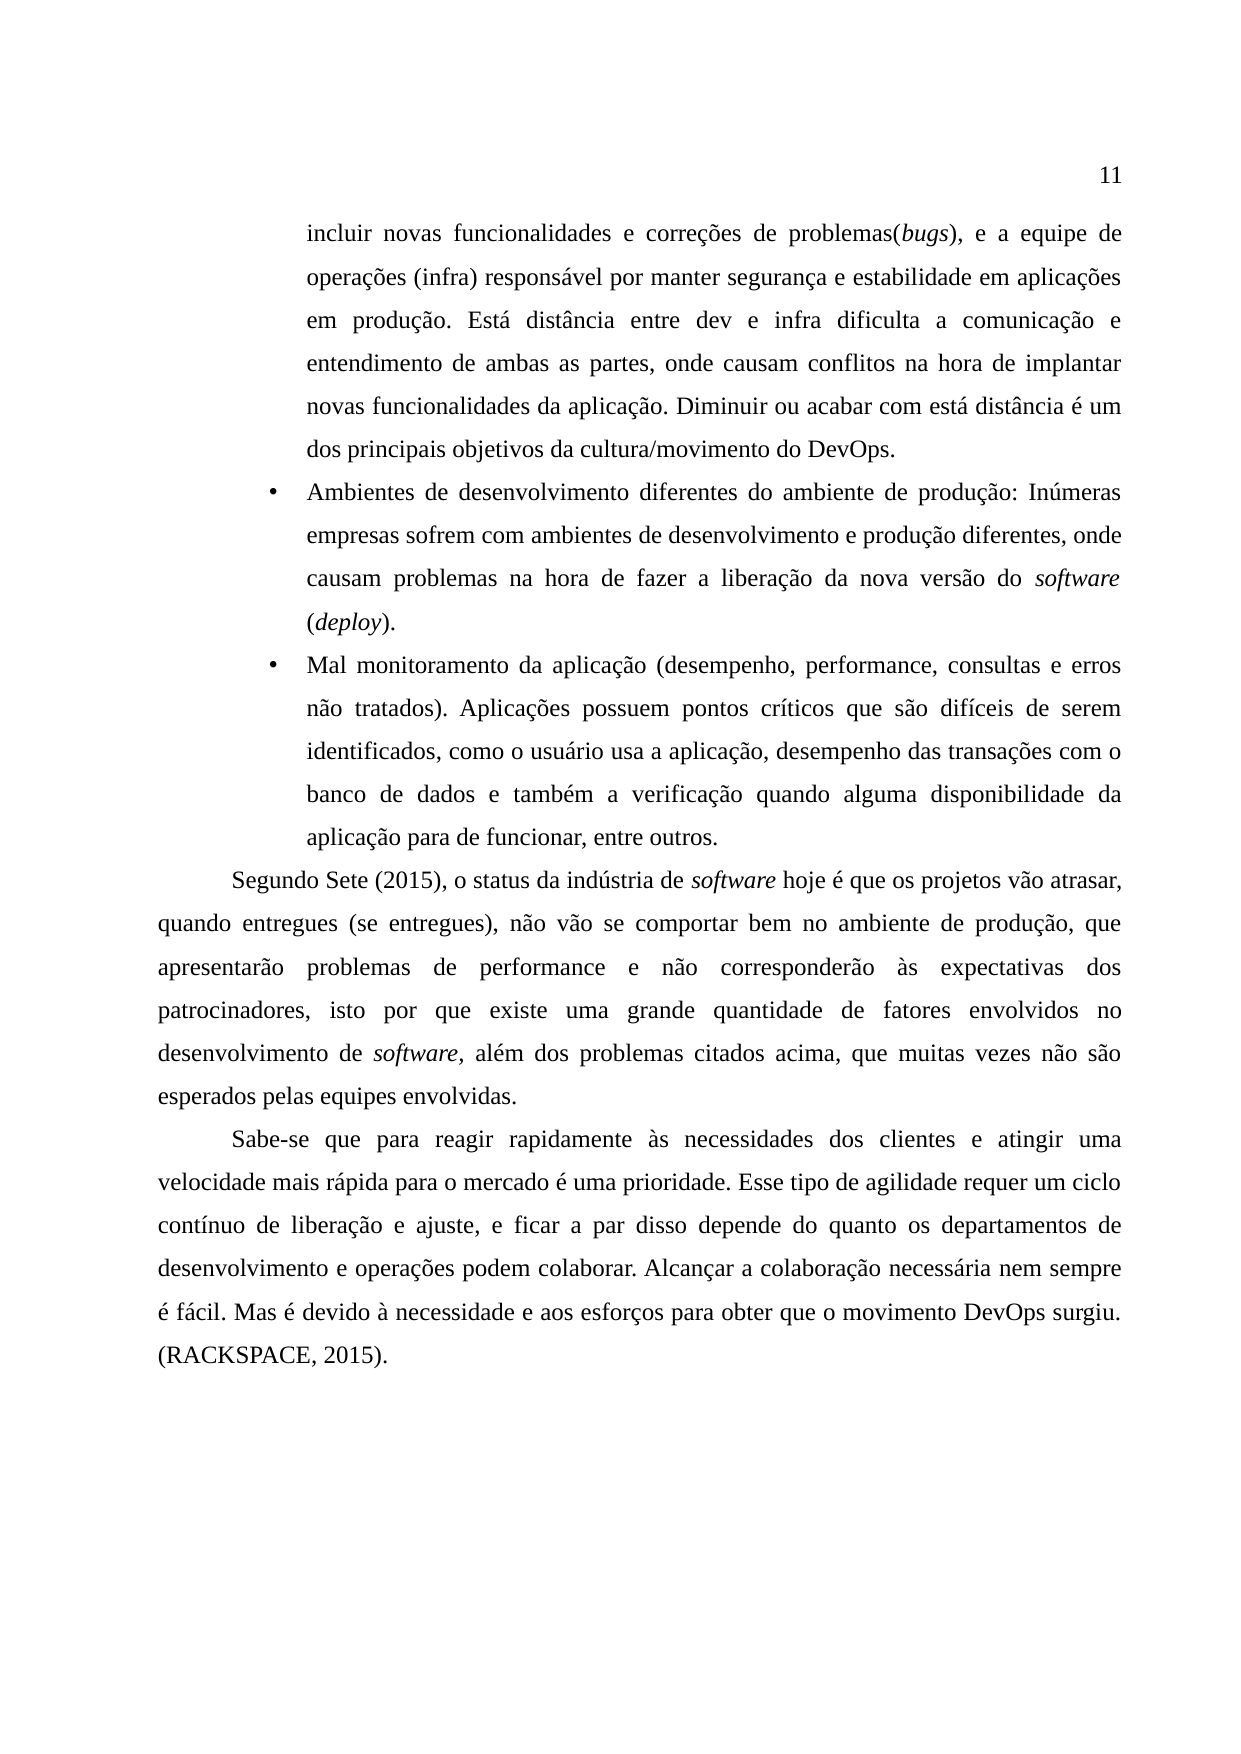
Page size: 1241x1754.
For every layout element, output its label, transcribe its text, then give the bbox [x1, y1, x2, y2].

list Mal monitoramento da aplicação (desempenho, performance, consultas e erros não tratados). Aplicações possuem pontos críticos que são difíceis de serem identificados, como o usuário usa a aplicação, desempenho das transações com o banco de dados e também a verificação quando alguma disponibilidade da aplicação para de funcionar, entre outros. [269, 650, 1122, 851]
text Sabe-se que para reagir rapidamente às necessidades dos clientes e atingir uma velocidade mais rápida para o mercado é uma prioridade. Esse tipo de agilidade requer um ciclo contínuo de liberação e ajuste, e ficar a par disso depende do quanto os departamentos de desenvolvimento e operações podem colaborar. Alcançar a colaboração necessária nem sempre é fácil. Mas é devido à necessidade e aos esforços para obter que o movimento DevOps surgiu. (RACKSPACE, 2015). [158, 1124, 1122, 1368]
list incluir novas funcionalidades e correções de problemas(bugs), e a equipe de operações (infra) responsável por manter segurança e estabilidade em aplicações em produção. Está distância entre dev e infra dificulta a comunicação e entendimento de ambas as partes, onde causam conflitos na hora de implantar novas funcionalidades da aplicação. Diminuir ou acabar com está distância é um dos principais objetivos da cultura/movimento do DevOps. [269, 218, 1122, 463]
list Ambientes de desenvolvimento diferentes do ambiente de produção: Inúmeras empresas sofrem com ambientes de desenvolvimento e produção diferentes, onde causam problemas na hora de fazer a liberação da nova versão do software (deploy). [269, 477, 1122, 635]
text Segundo Sete (2015), o status da indústria de software hoje é que os projetos vão atrasar, quando entregues (se entregues), não vão se comportar bem no ambiente de produção, que apresentarão problemas de performance e não corresponderão às expectativas dos patrocinadores, isto por que existe uma grande quantidade de fatores envolvidos no desenvolvimento de software, além dos problemas citados acima, que muitas vezes não são esperados pelas equipes envolvidas. [158, 865, 1122, 1110]
